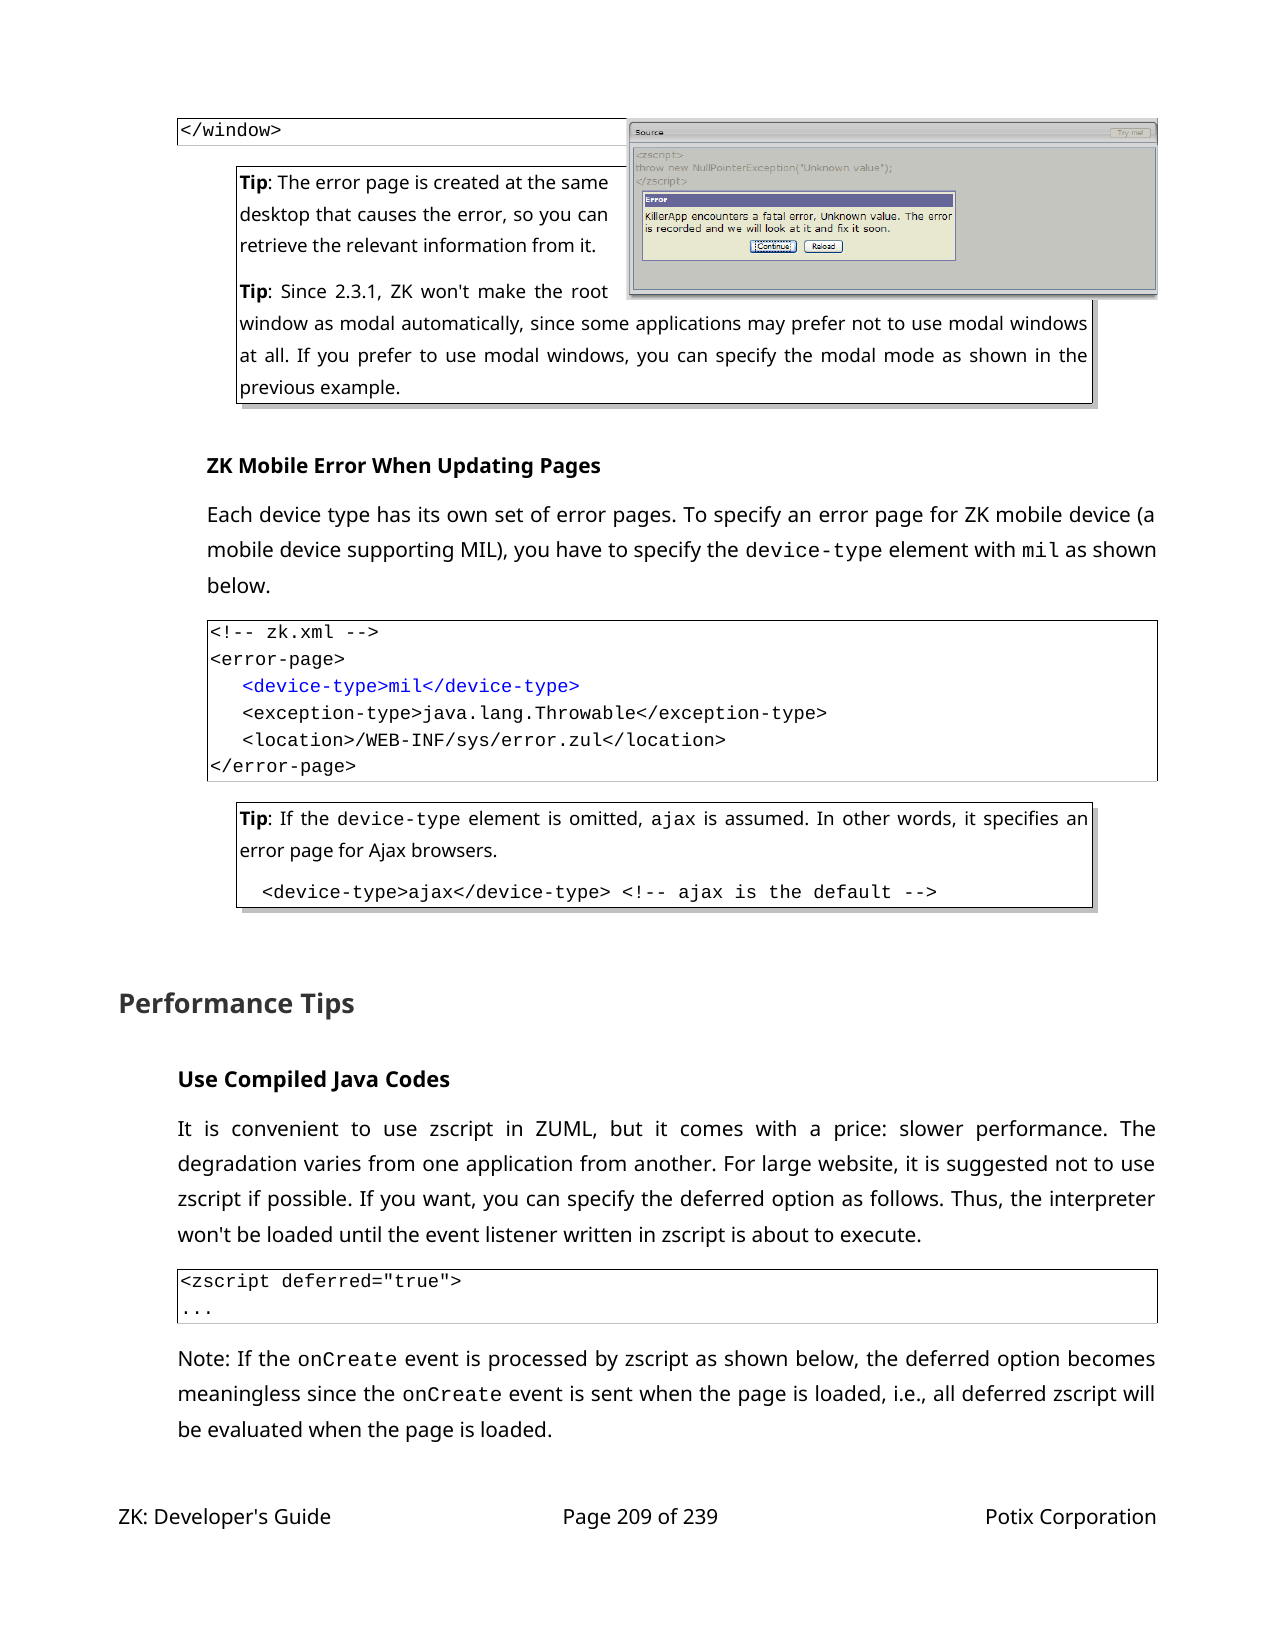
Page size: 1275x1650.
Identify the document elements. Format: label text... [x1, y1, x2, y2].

subtitle Use Compiled Java Codes [177, 1063, 1157, 1093]
text Each device type has its own set of error pages. To specify an error page for ZK mobile device (a mobile device supporting MIL), you have to specify the device-type element with mil as shown below. [207, 500, 1157, 599]
text <error-page> [208, 647, 1157, 671]
subtitle ZK Mobile Error When Updating Pages [207, 452, 1157, 480]
text Note: If the onCreate event is processed by zscript as shown below, the deferred option becomes meaningless since the onCreate event is sent when the page is loaded, i.e., all deferred zscript will be evaluated when the page is loaded. [177, 1344, 1157, 1443]
text <zscript deferred="true"> [178, 1270, 1157, 1293]
text It is convenient to use zscript in ZUML, but it comes with a price: slower performance. The degradation varies from one application from another. For large website, it is suggested not to use zscript if possible. If you want, you can specify the deferred option as follows. Thus, the interpreter won't be loaded until the event listener written in zscript is about to execute. [177, 1114, 1157, 1248]
picture [626, 118, 1158, 300]
text </window> [178, 119, 626, 145]
text Tip: If the device-type element is omitted, ajax is assumed. In other words, it specifies an error page for Ajax browsers. [237, 803, 1092, 863]
text <device-type>mil</device-type> <exception-type>java.lang.Throwable</exception-type> <location>/WEB-INF/sys/error.zul</location> </error-page> [208, 674, 1157, 781]
text Tip: Since 2.3.1, ZK won't make the root window as modal automatically, since some applications may prefer not to use modal windows at all. If you prefer to use modal windows, you can specify the modal mode as shown in the previous example. [237, 276, 1092, 403]
text <device-type>ajax</device-type> <!-- ajax is the default --> [237, 880, 1092, 907]
text <!-- zk.xml --> [208, 621, 1157, 644]
text Tip: The error page is created at the same desktop that causes the error, so you can retrieve the relevant information from it. [237, 167, 626, 258]
text ... [178, 1296, 1157, 1323]
subtitle Performance Tips [118, 984, 1157, 1021]
